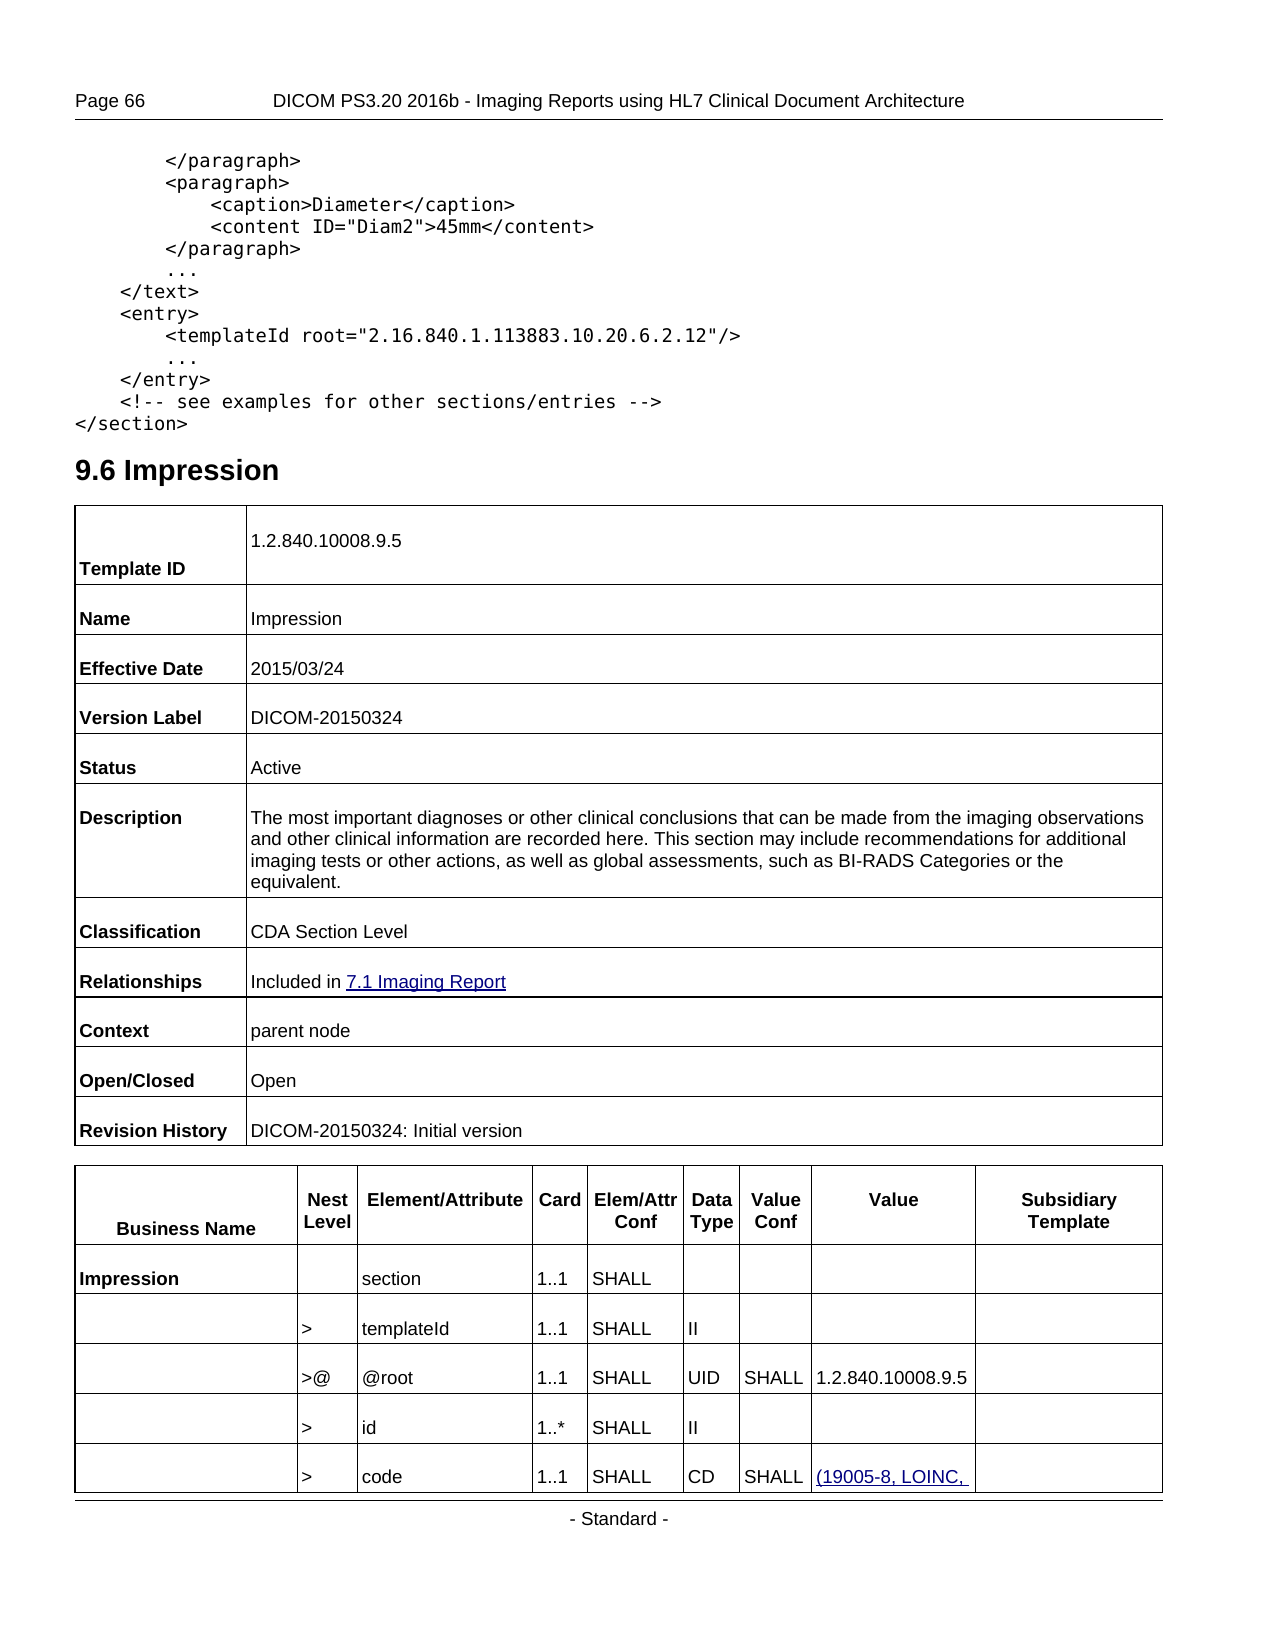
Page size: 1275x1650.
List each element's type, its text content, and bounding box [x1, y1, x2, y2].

table_cell 1..1 [533, 1344, 587, 1393]
table_cell [976, 1394, 1162, 1442]
table_cell Context [76, 998, 246, 1046]
table_cell [298, 1245, 357, 1293]
table_cell code [358, 1444, 532, 1492]
table_cell SHALL [740, 1344, 811, 1393]
table_cell 1..1 [533, 1444, 587, 1492]
table_cell [976, 1245, 1162, 1293]
table_cell SHALL [740, 1444, 811, 1492]
table_header 1.2.840.10008.9.5 [247, 506, 1162, 584]
table_cell UID [684, 1344, 739, 1393]
table_cell DICOM-20150324: Initial version [247, 1097, 1162, 1145]
table_cell > [298, 1394, 357, 1442]
table_cell SHALL [588, 1344, 683, 1393]
table_cell [976, 1344, 1162, 1393]
table_cell Impression [76, 1245, 297, 1293]
table_header Subsidiary Template [976, 1166, 1162, 1244]
table_cell Classification [76, 898, 246, 947]
table_cell >@ [298, 1344, 357, 1393]
table_cell (19005-8, LOINC, [812, 1444, 975, 1492]
table_cell Relationships [76, 948, 246, 996]
table_cell [76, 1394, 297, 1442]
table_cell SHALL [588, 1444, 683, 1492]
table_cell [76, 1294, 297, 1343]
table_cell [812, 1245, 975, 1293]
table_cell Status [76, 734, 246, 783]
table_cell [740, 1394, 811, 1442]
table_cell [76, 1444, 297, 1492]
table_cell [812, 1394, 975, 1442]
table_cell CD [684, 1444, 739, 1492]
table_header Elem/Attr Conf [588, 1166, 683, 1244]
table_cell @root [358, 1344, 532, 1393]
table_header Template ID [76, 506, 246, 584]
table_cell Open/Closed [76, 1047, 246, 1096]
table_header Nest Level [298, 1166, 357, 1244]
table_cell parent node [247, 998, 1162, 1046]
table_header Element/​Attribute [358, 1166, 532, 1244]
table_header Value [812, 1166, 975, 1244]
table_cell section [358, 1245, 532, 1293]
table_header Value Conf [740, 1166, 811, 1244]
text </paragraph> <paragraph> <caption>Diameter</caption> <content ID="Diam2">45mm</content> </paragraph> ... </text> <entry> <templateId root="2.16.840.1.113883.10.20.6.2.12"/> ... </entry> <!-- see examples for other sections/entries --> </section> [75, 150, 1162, 434]
table_cell 1..1 [533, 1294, 587, 1343]
table_cell 1..* [533, 1394, 587, 1442]
table_cell Open [247, 1047, 1162, 1096]
table_cell [976, 1294, 1162, 1343]
table_cell [76, 1344, 297, 1393]
table_cell Revision History [76, 1097, 246, 1145]
table_cell [740, 1245, 811, 1293]
table_cell SHALL [588, 1294, 683, 1343]
table_cell CDA Section Level [247, 898, 1162, 947]
table_cell [740, 1294, 811, 1343]
table_cell [812, 1294, 975, 1343]
table_cell 1.2.840.10008.9.5 [812, 1344, 975, 1393]
table_cell SHALL [588, 1394, 683, 1442]
table_cell SHALL [588, 1245, 683, 1293]
table_cell Version Label [76, 684, 246, 733]
table_cell [976, 1444, 1162, 1492]
table_header Business Name [76, 1166, 297, 1244]
text 9.6 Impression [75, 453, 1162, 487]
table_cell II [684, 1394, 739, 1442]
table_cell template​Id [358, 1294, 532, 1343]
table_header Data Type [684, 1166, 739, 1244]
table_cell Name [76, 585, 246, 633]
table_cell Included in 7.1 Imaging Report [247, 948, 1162, 996]
table_cell > [298, 1444, 357, 1492]
table_cell II [684, 1294, 739, 1343]
table_cell DICOM-20150324 [247, 684, 1162, 733]
table_cell The most important diagnoses or other clinical conclusions that can be made from the imaging observations and other clinical information are recorded here. This section may include recommendations for additional imaging tests or other actions, as well as global assessments, such as BI-RADS Categories or the equivalent. [247, 784, 1162, 897]
table_cell 1..1 [533, 1245, 587, 1293]
table_cell Impression [247, 585, 1162, 633]
table_cell [684, 1245, 739, 1293]
table_cell id [358, 1394, 532, 1442]
table_cell Active [247, 734, 1162, 783]
table_cell > [298, 1294, 357, 1343]
table_cell Description [76, 784, 246, 897]
table_cell 2015/03/24 [247, 635, 1162, 683]
table_header Card [533, 1166, 587, 1244]
table_cell Effective Date [76, 635, 246, 683]
